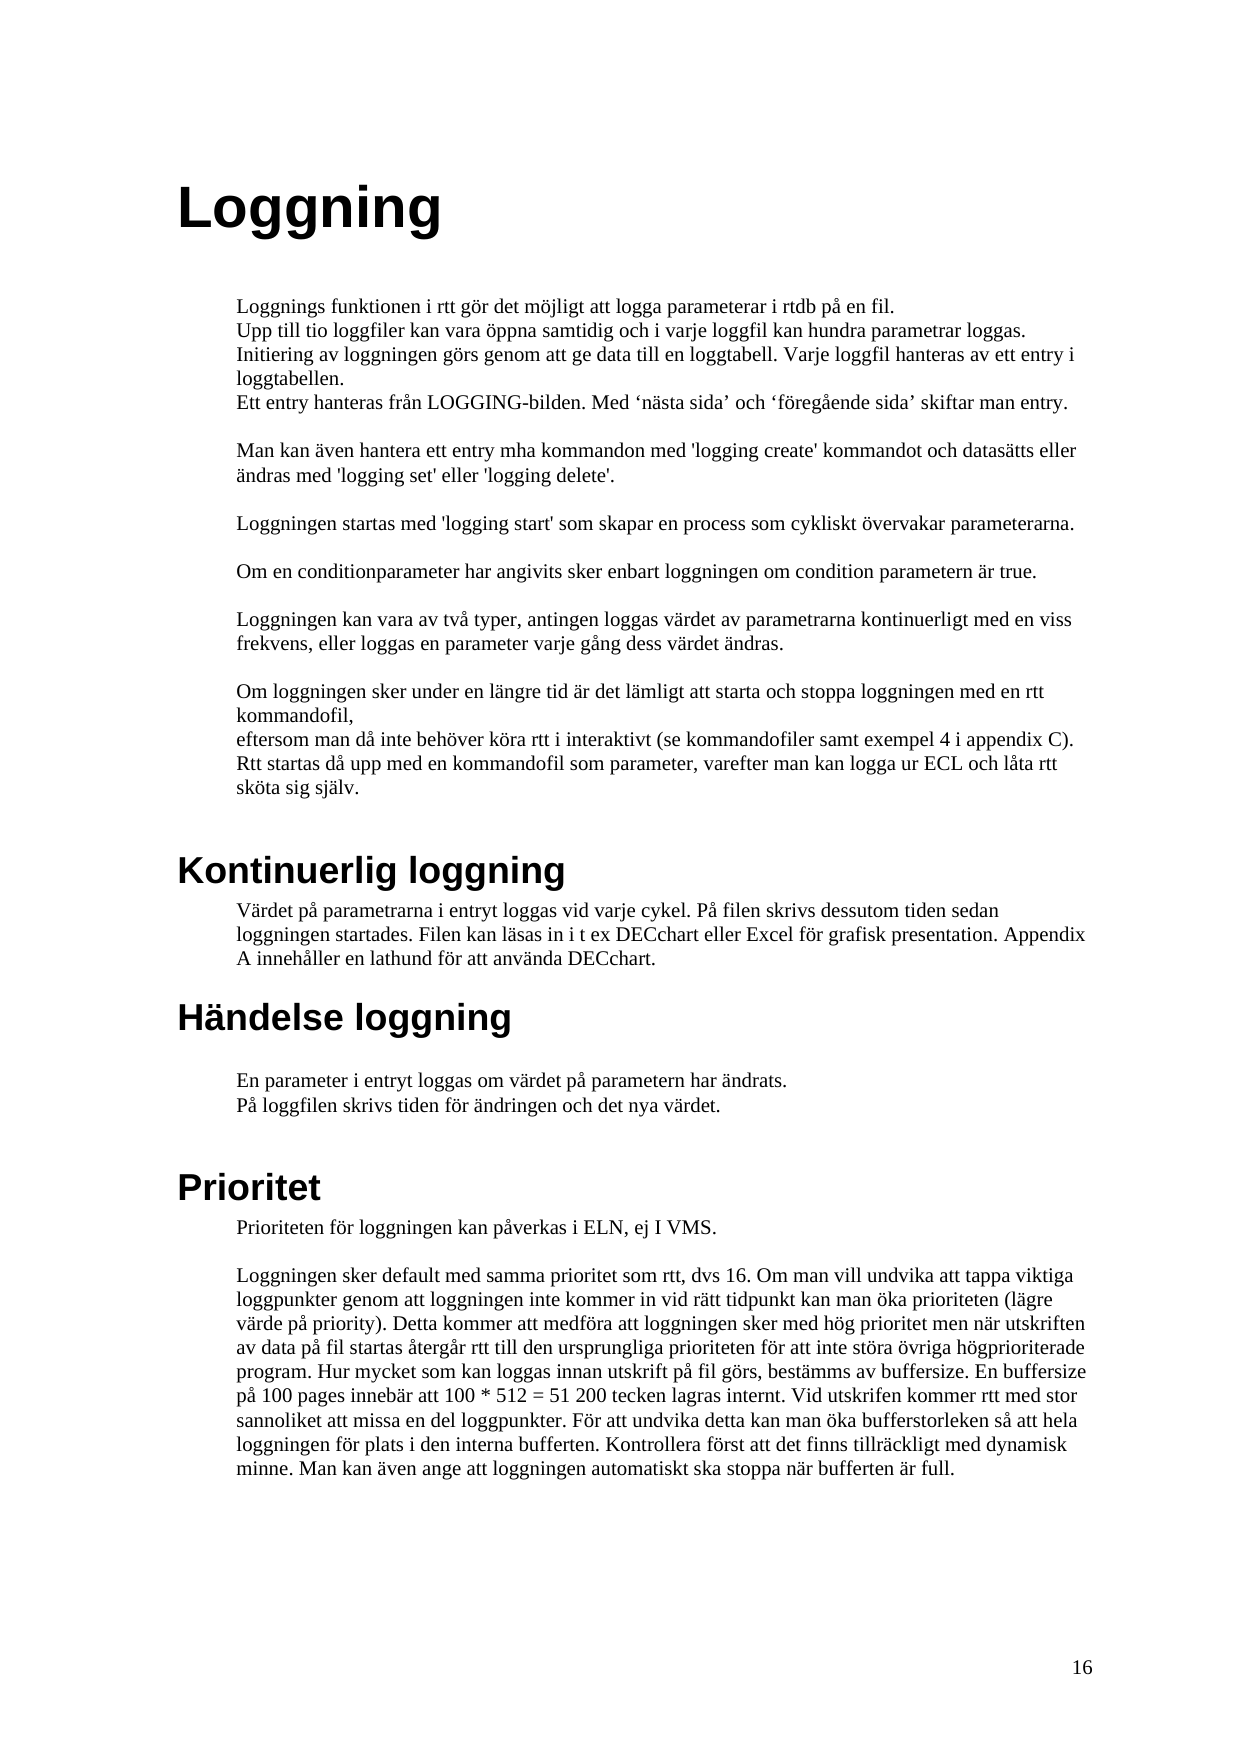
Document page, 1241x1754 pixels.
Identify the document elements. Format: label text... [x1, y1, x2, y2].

list Värdet på parametrarna i entryt loggas vid varje cykel. På filen skrivs dessutom tiden sedan loggningen startades. Filen kan läsas in i t ex DECchart eller Excel för grafisk presentation. Appendix A innehåller en lathund för att använda DECchart. [207, 898, 1093, 970]
list En parameter i entryt loggas om värdet på parametern har ändrats. [207, 1068, 1093, 1092]
list Loggningen startas med 'logging start' som skapar en process som cykliskt övervakar parameterarna. [207, 511, 1093, 535]
list På loggfilen skrivs tiden för ändringen och det nya värdet. [207, 1092, 1093, 1117]
list Loggningen kan vara av två typer, antingen loggas värdet av parametrarna kontinuerligt med en viss frekvens, eller loggas en parameter varje gång dess värdet ändras. [207, 607, 1093, 655]
list Ett entry hanteras från LOGGING-bilden. Med ‘nästa sida’ och ‘föregående sida’ skiftar man entry. [207, 390, 1093, 414]
subtitle Kontinuerlig loggning [148, 848, 1093, 892]
list Loggnings funktionen i rtt gör det möjligt att logga parameterar i rtdb på en fil. [207, 294, 1093, 318]
list Loggningen sker default med samma prioritet som rtt, dvs 16. Om man vill undvika att tappa viktiga loggpunkter genom att loggningen inte kommer in vid rätt tidpunkt kan man öka prioriteten (lägre värde på priority). Detta kommer att medföra att loggningen sker med hög prioritet men när utskriften av data på fil startas återgår rtt till den ursprungliga prioriteten för att inte störa övriga högprioriterade program. Hur mycket som kan loggas innan utskrift på fil görs, bestämms av buffersize. En buffersize på 100 pages innebär att 100 * 512 = 51 200 tecken lagras internt. Vid utskrifen kommer rtt med stor sannoliket att missa en del loggpunkter. För att undvika detta kan man öka bufferstorleken så att hela loggningen för plats i den interna bufferten. Kontrollera först att det finns tillräckligt med dynamisk minne. Man kan även ange att loggningen automatiskt ska stoppa när bufferten är full. [207, 1263, 1093, 1480]
subtitle Händelse loggning [148, 995, 1093, 1038]
subtitle Loggning [148, 173, 1093, 240]
subtitle Prioritet [148, 1166, 1093, 1209]
list Upp till tio loggfiler kan vara öppna samtidig och i varje loggfil kan hundra parametrar loggas. Initiering av loggningen görs genom att ge data till en loggtabell. Varje loggfil hanteras av ett entry i loggtabellen. [207, 318, 1093, 390]
list Om en conditionparameter har angivits sker enbart loggningen om condition parametern är true. [207, 559, 1093, 583]
list Om loggningen sker under en längre tid är det lämligt att starta och stoppa loggningen med en rtt kommandofil, [207, 679, 1093, 727]
list eftersom man då inte behöver köra rtt i interaktivt (se kommandofiler samt exempel 4 i appendix C). Rtt startas då upp med en kommandofil som parameter, varefter man kan logga ur ECL och låta rtt sköta sig själv. [207, 727, 1093, 799]
list Prioriteten för loggningen kan påverkas i ELN, ej I VMS. [207, 1215, 1093, 1239]
list Man kan även hantera ett entry mha kommandon med 'logging create' kommandot och datasätts eller ändras med 'logging set' eller 'logging delete'. [207, 438, 1093, 487]
